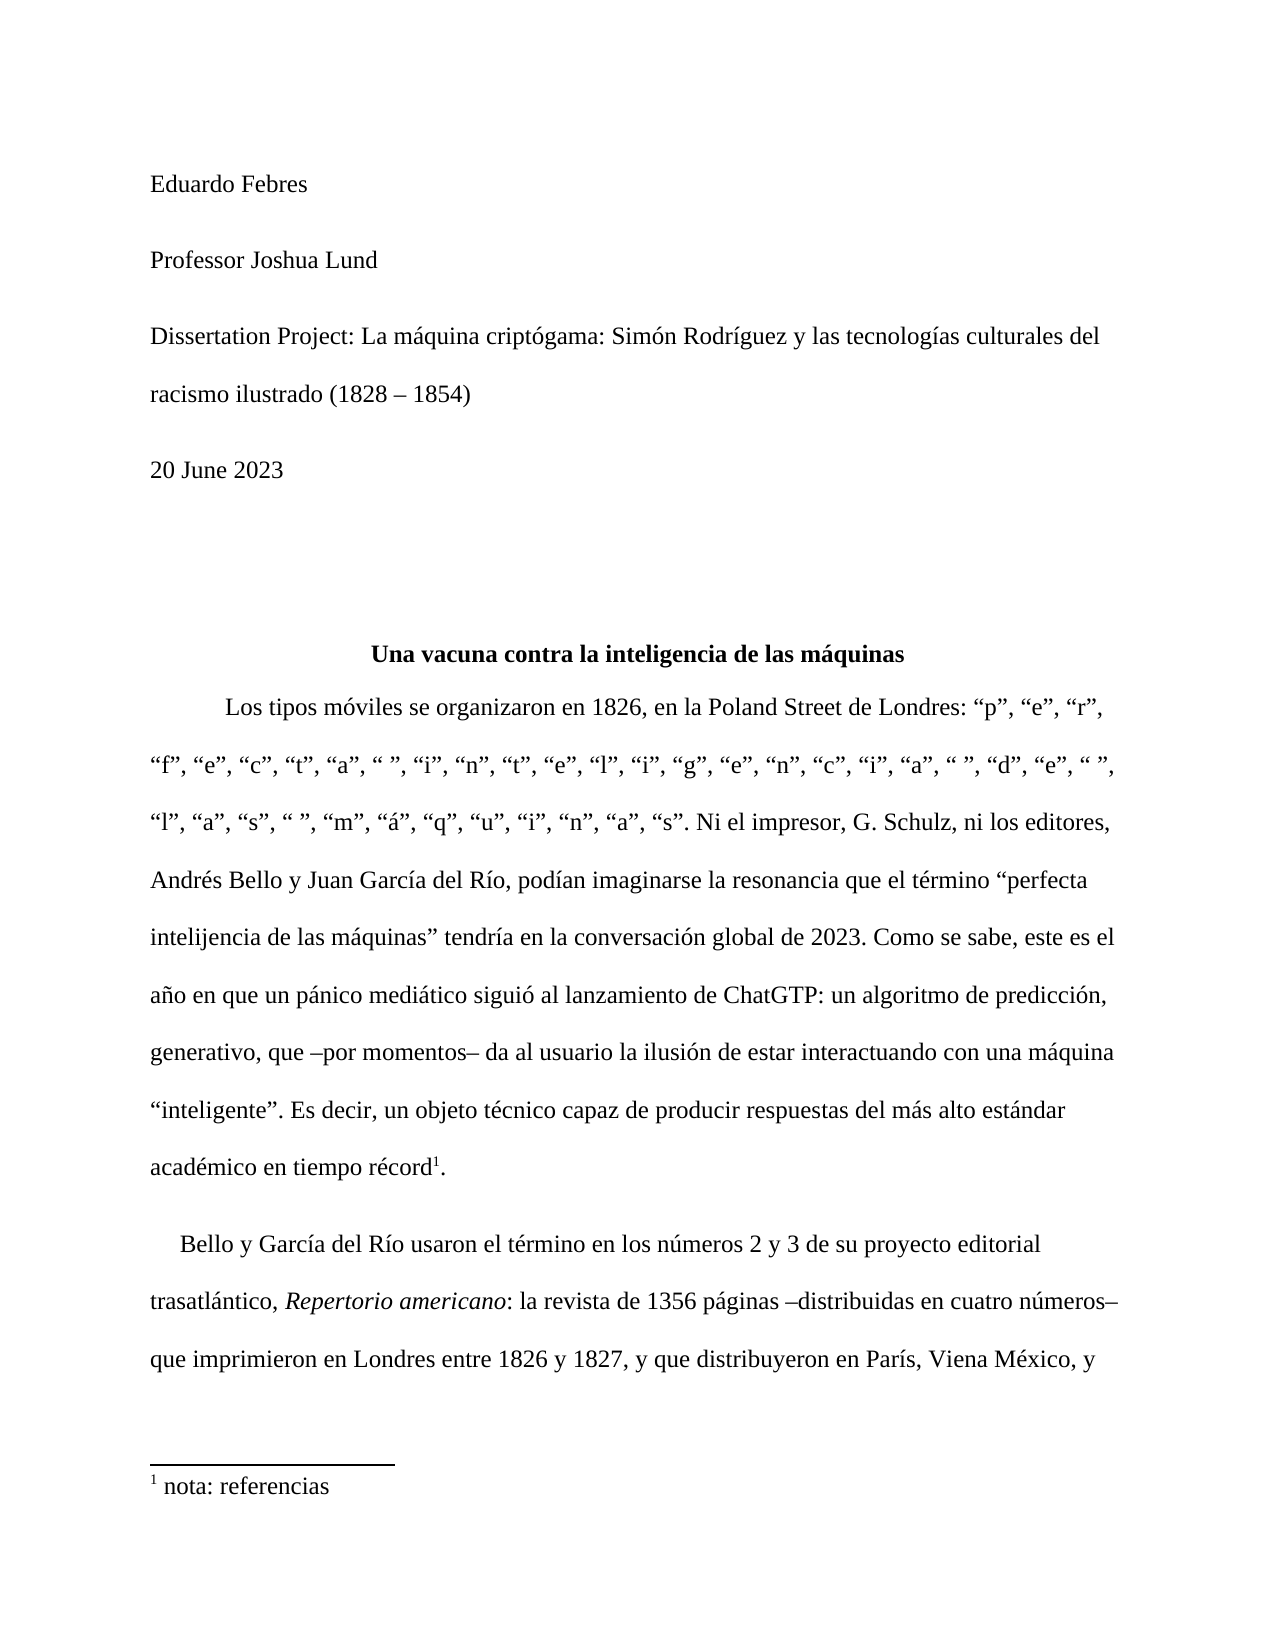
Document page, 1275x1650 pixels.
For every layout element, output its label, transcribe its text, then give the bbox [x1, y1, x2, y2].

text Bello y García del Río usaron el término en los números 2 y 3 de su proyecto editorial trasatlántico, Repertorio americano: la revista de 1356 páginas –distribuidas en cuatro números– que imprimieron en Londres entre 1826 y 1827, y que distribuyeron en París, Viena México, y [150, 1229, 1125, 1372]
text nota: referencias [150, 1471, 1125, 1500]
text Professor Joshua Lund [150, 245, 1125, 274]
text Los tipos móviles se organizaron en 1826, en la Poland Street de Londres: “p”, “e”, “r”, “f”, “e”, “c”, “t”, “a”, “ ”, “i”, “n”, “t”, “e”, “l”, “i”, “g”, “e”, “n”, “c”, “i”, “a”, “ ”, “d”, “e”, “ ”, “l”, “a”, “s”, “ ”, “m”, “á”, “q”, “u”, “i”, “n”, “a”, “s”. Ni el impresor, G. Schulz, ni los editores, Andrés Bello y Juan García del Río, podían imaginarse la resonancia que el término “perfecta intelijencia de las máquinas” tendría en la conversación global de 2023. Como se sabe, este es el año en que un pánico mediático siguió al lanzamiento de ChatGTP: un algoritmo de predicción, generativo, que –por momentos– da al usuario la ilusión de estar interactuando con una máquina “inteligente”. Es decir, un objeto técnico capaz de producir respuestas del más alto estándar académico en tiempo récord. [150, 692, 1125, 1181]
text Eduardo Febres [150, 169, 1125, 197]
text 20 June 2023 [150, 455, 1125, 484]
title Una vacuna contra la inteligencia de las máquinas [150, 639, 1125, 667]
text Dissertation Project: La máquina criptógama: Simón Rodríguez y las tecnologías culturales del racismo ilustrado (1828 – 1854) [150, 321, 1125, 407]
